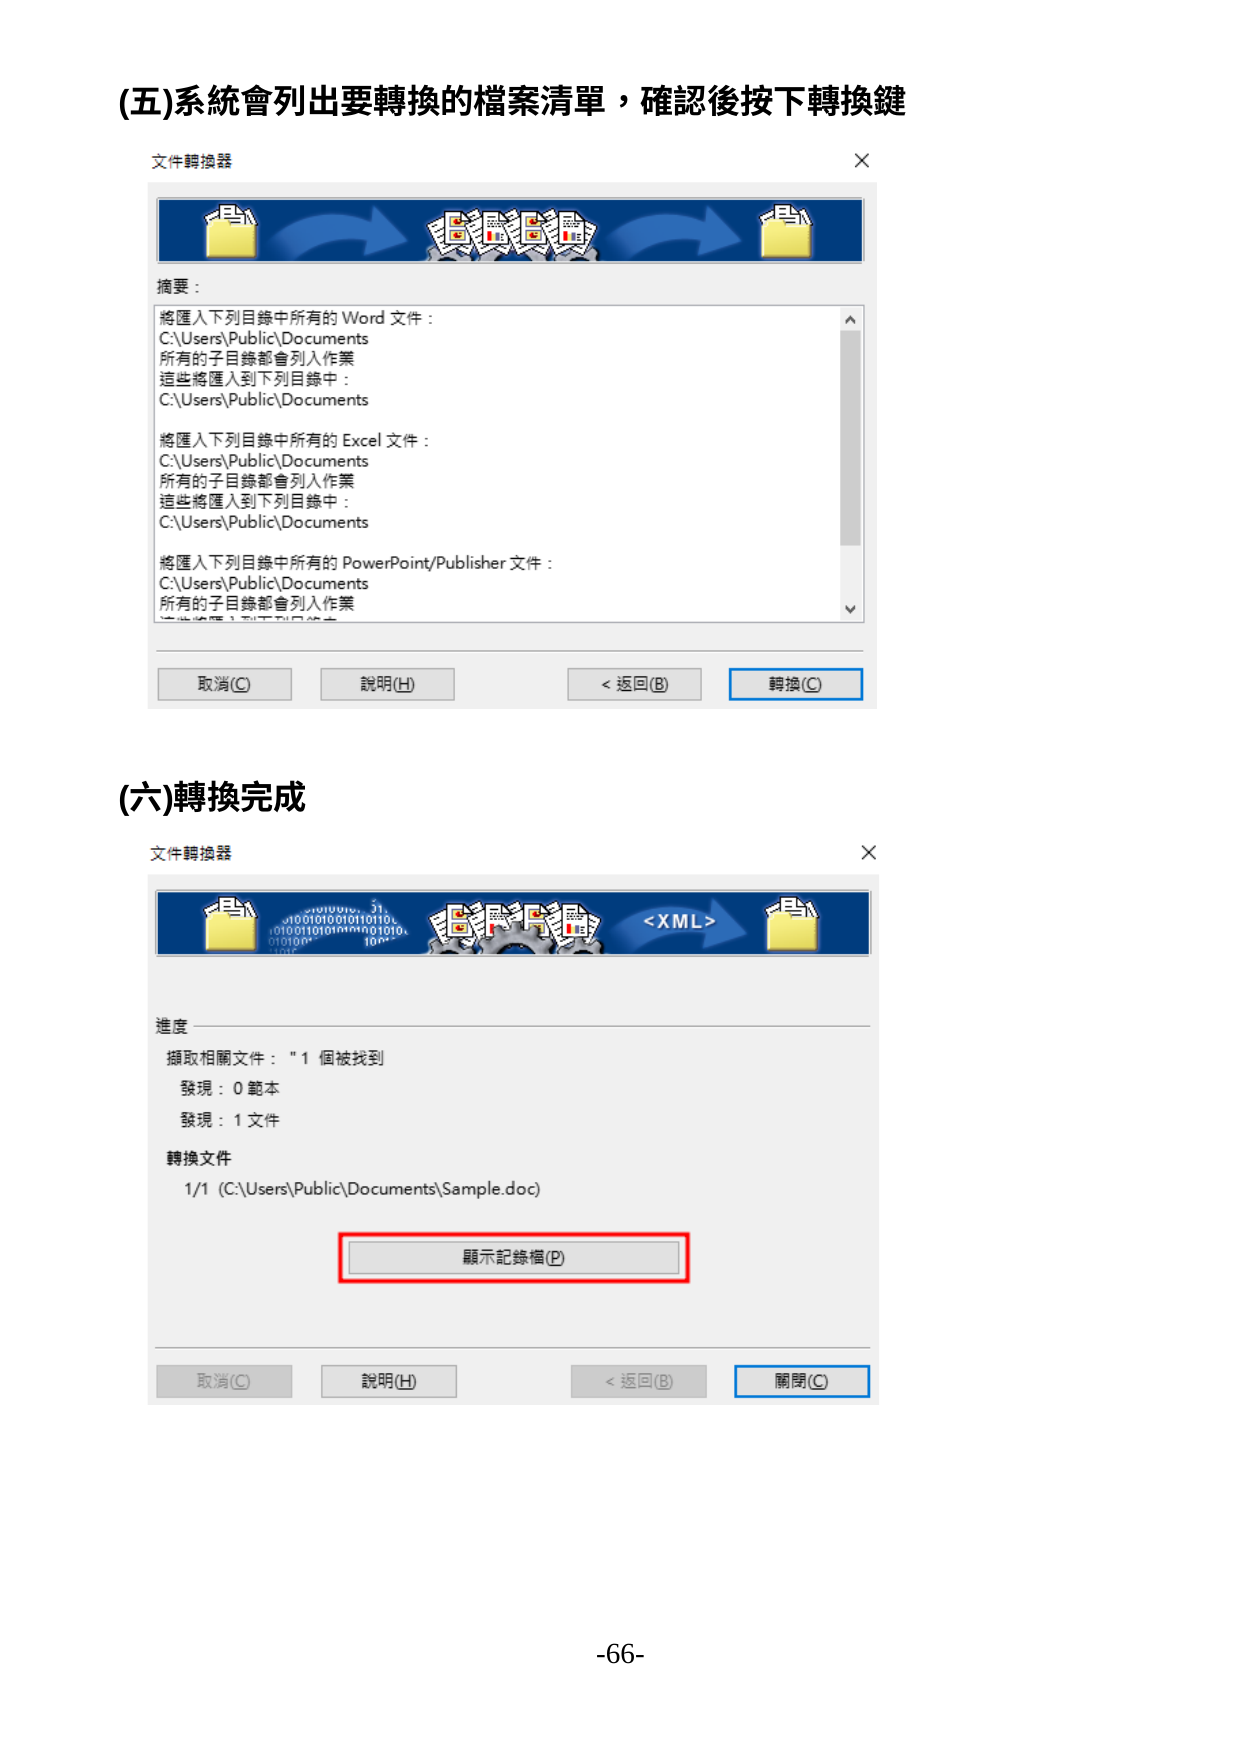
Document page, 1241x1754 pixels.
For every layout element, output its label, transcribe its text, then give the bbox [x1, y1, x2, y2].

subtitle 轉換完成 [118, 771, 1122, 819]
subtitle 系統會列出要轉換的檔案清單，確認後按下轉換鍵 [118, 75, 1122, 123]
